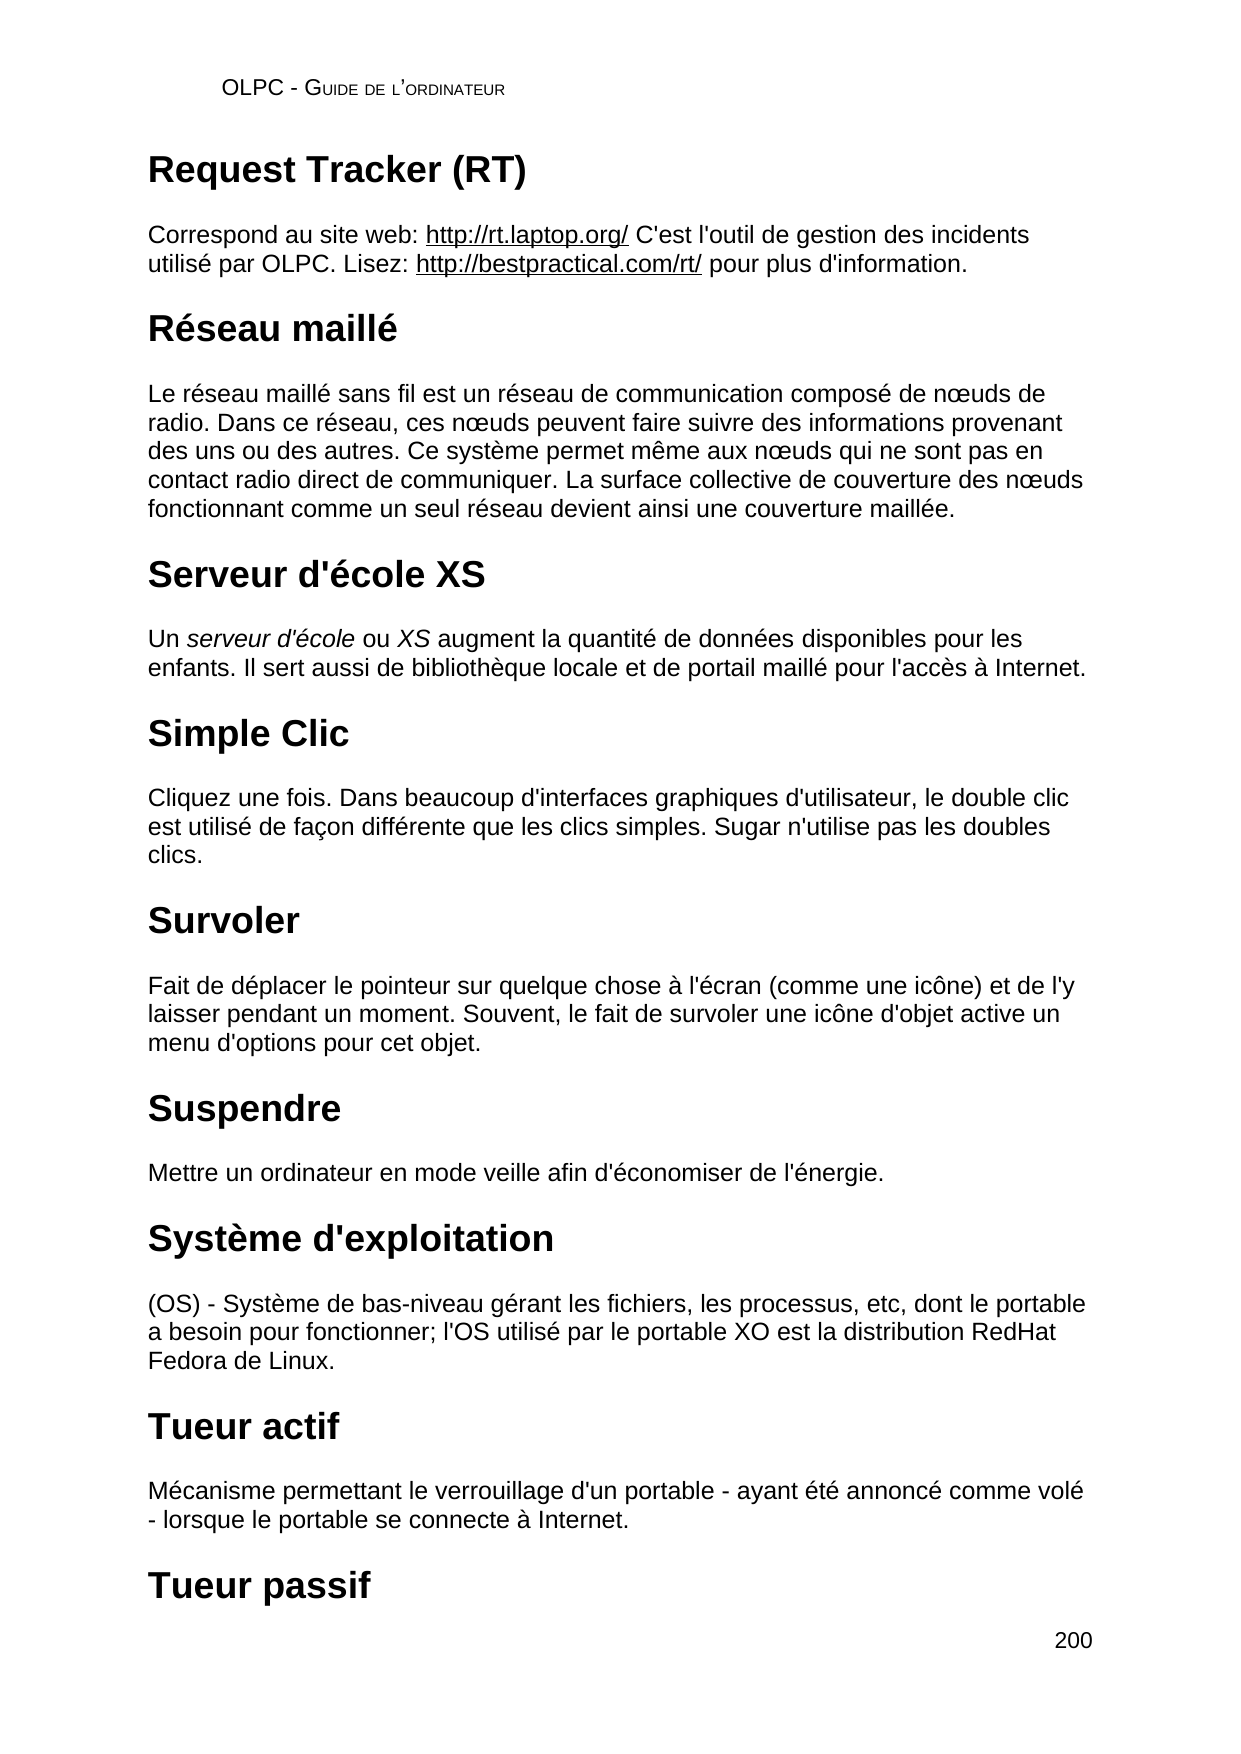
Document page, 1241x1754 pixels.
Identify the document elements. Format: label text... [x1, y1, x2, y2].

text Simple Clic [148, 711, 1092, 754]
text Le réseau maillé sans fil est un réseau de communication composé de nœuds de radio. Dans ce réseau, ces nœuds peuvent faire suivre des informations provenant des uns ou des autres. Ce système permet même aux nœuds qui ne sont pas en contact radio direct de communiquer. La surface collective de couverture des nœuds fonctionnant comme un seul réseau devient ainsi une couverture maillée. [148, 379, 1092, 523]
text Cliquez une fois. Dans beaucoup d'interfaces graphiques d'utilisateur, le double clic est utilisé de façon différente que les clics simples. Sugar n'utilise pas les doubles clics. [148, 783, 1092, 869]
text Système d'exploitation [148, 1216, 1092, 1259]
text Mettre un ordinateur en mode veille afin d'économiser de l'énergie. [148, 1158, 1092, 1187]
text Survoler [148, 898, 1092, 942]
text Réseau maillé [148, 307, 1092, 350]
text Tueur passif [148, 1563, 1092, 1606]
text Request Tracker (RT) [148, 148, 1092, 191]
text Un serveur d'école ou XS augment la quantité de données disponibles pour les enfants. Il sert aussi de bibliothèque locale et de portail maillé pour l'accès à Internet. [148, 624, 1092, 682]
text Correspond au site web: http://rt.laptop.org/ C'est l'outil de gestion des incidents utilisé par OLPC. Lisez: http://bestpractical.com/rt/ pour plus d'information. [148, 220, 1092, 277]
text Mécanisme permettant le verrouillage d'un portable - ayant été annoncé comme volé - lorsque le portable se connecte à Internet. [148, 1476, 1092, 1534]
text Fait de déplacer le pointeur sur quelque chose à l'écran (comme une icône) et de l'y laisser pendant un moment. Souvent, le fait de survoler une icône d'objet active un menu d'options pour cet objet. [148, 971, 1092, 1057]
text Serveur d'école XS [148, 552, 1092, 595]
text Suspendre [148, 1086, 1092, 1129]
text (OS) - Système de bas-niveau gérant les fichiers, les processus, etc, dont le portable a besoin pour fonctionner; l'OS utilisé par le portable XO est la distribution RedHat Fedora de Linux. [148, 1289, 1092, 1375]
text Tueur actif [148, 1404, 1092, 1447]
